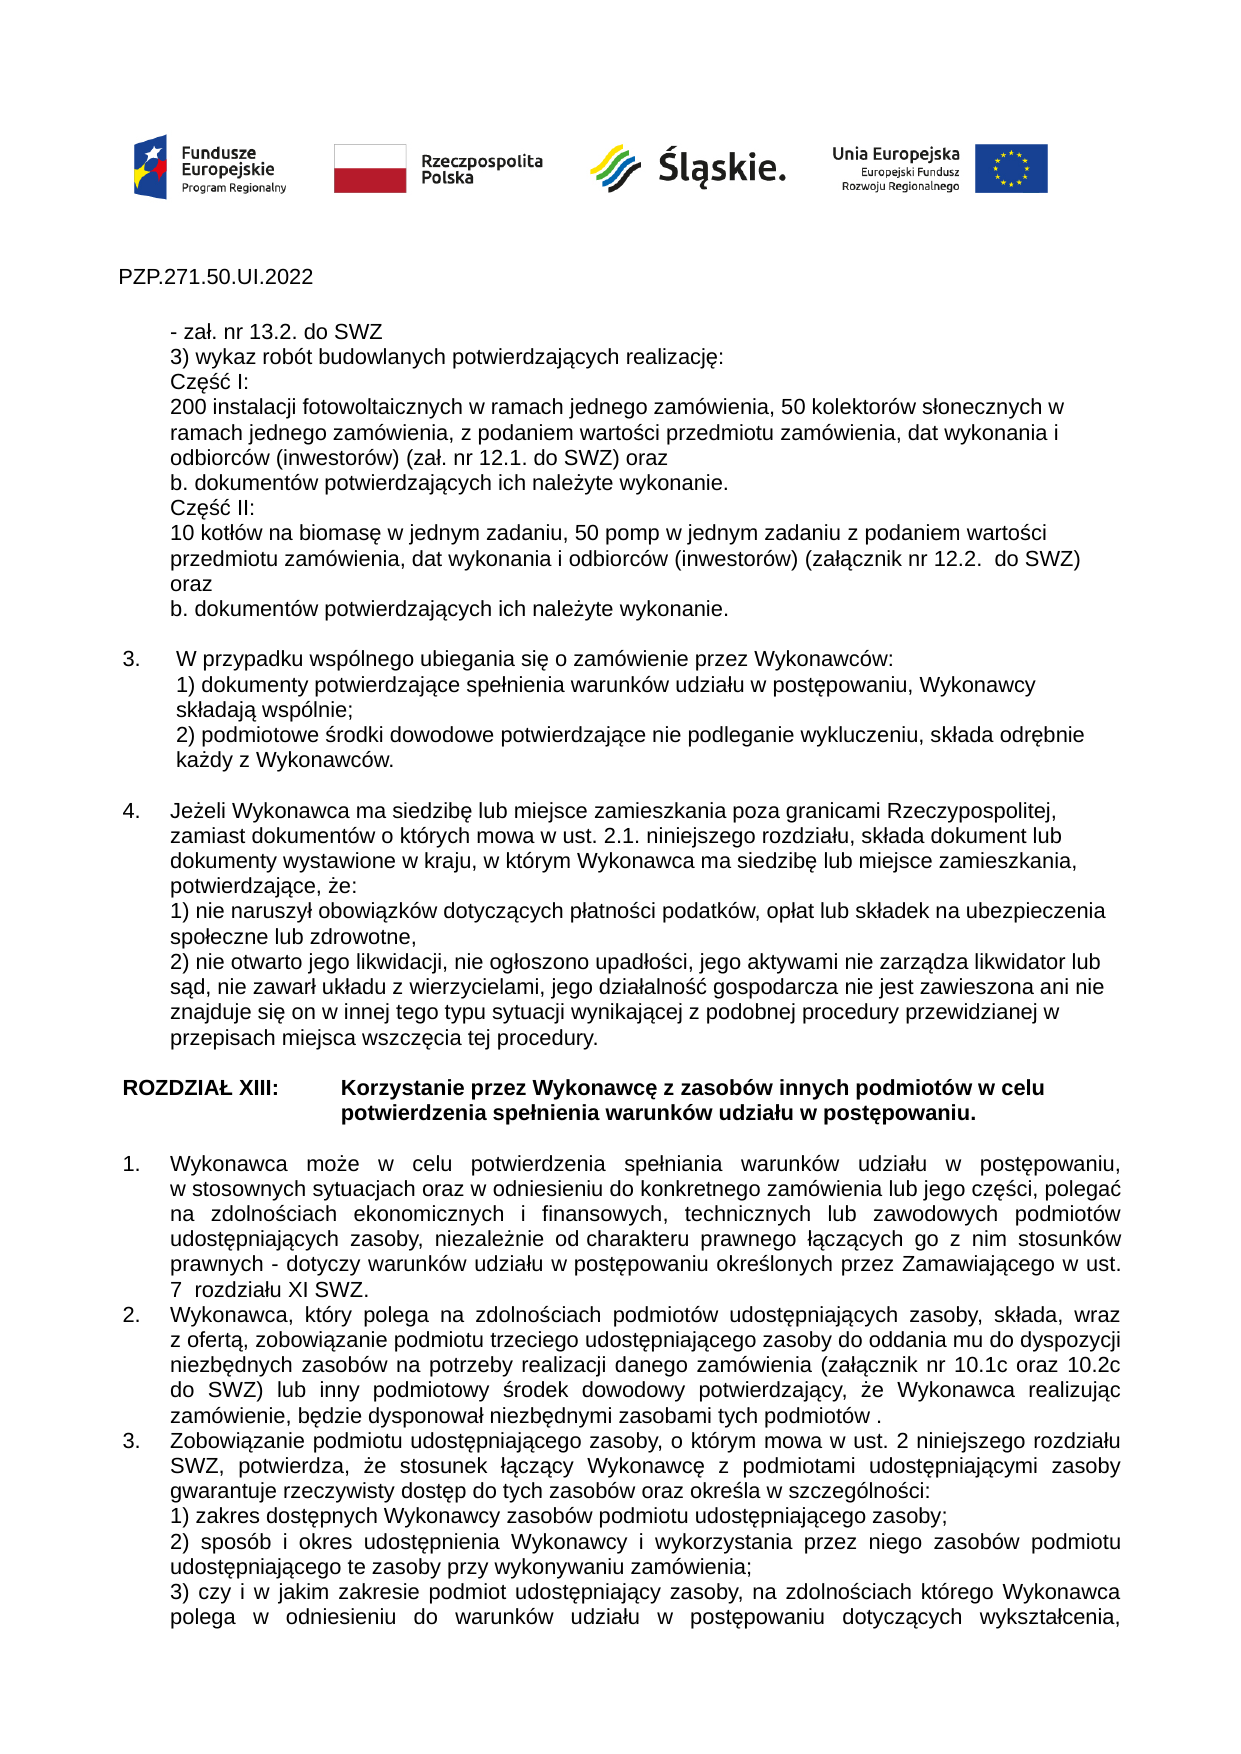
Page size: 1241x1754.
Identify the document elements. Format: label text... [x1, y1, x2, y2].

table_cell 1. [122, 1150, 170, 1302]
table_cell [122, 621, 170, 646]
table_cell Część II: [170, 495, 1122, 520]
table_cell [122, 1125, 170, 1150]
table_cell [122, 369, 170, 495]
table_cell [122, 319, 170, 344]
picture [118, 118, 1063, 214]
table_cell [122, 495, 170, 520]
table_cell 2. [122, 1302, 170, 1428]
table_cell [170, 621, 1122, 646]
table_cell Jeżeli Wykonawca ma siedzibę lub miejsce zamieszkania poza granicami Rzeczypospolitej, zamiast dokumentów o których mowa w ust. 2.1. niniejszego rozdziału, składa dokument lub dokumenty wystawione w kraju, w którym Wykonawca ma siedzibę lub miejsce zamieszkania, potwierdzające, że: [170, 798, 1122, 898]
table_cell 2) nie otwarto jego likwidacji, nie ogłoszono upadłości, jego aktywami nie zarządza likwidator lub sąd, nie zawarł układu z wierzycielami, jego działalność gospodarcza nie jest zawieszona ani nie znajduje się on w innej tego typu sytuacji wynikającej z podobnej procedury przewidzianej w przepisach miejsca wszczęcia tej procedury. [170, 949, 1122, 1049]
table_cell 4. [122, 798, 170, 898]
table_cell 3. [122, 646, 170, 797]
table_cell Korzystanie przez Wykonawcę z zasobów innych podmiotów w celu potwierdzenia spełnienia warunków udziału w postępowaniu. [341, 1075, 1122, 1125]
table_cell Wykonawca, który polega na zdolnościach podmiotów udostępniających zasoby, składa, wraz z ofertą, zobowiązanie podmiotu trzeciego udostępniającego zasoby do oddania mu do dyspozycji niezbędnych zasobów na potrzeby realizacji danego zamówienia (załącznik nr 10.1c oraz 10.2c do SWZ) lub inny podmiotowy środek dowodowy potwierdzający, że Wykonawca realizując zamówienie, będzie dysponował niezbędnymi zasobami tych podmiotów . [170, 1302, 1122, 1428]
table_cell Zobowiązanie podmiotu udostępniającego zasoby, o którym mowa w ust. 2 niniejszego rozdziału SWZ, potwierdza, że stosunek łączący Wykonawcę z podmiotami udostępniającymi zasoby gwarantuje rzeczywisty dostęp do tych zasobów oraz określa w szczególności: 1) zakres dostępnych Wykonawcy zasobów podmiotu udostępniającego zasoby; 2) sposób i okres udostępnienia Wykonawcy i wykorzystania przez niego zasobów podmiotu udostępniającego te zasoby przy wykonywaniu zamówienia; 3) czy i w jakim zakresie podmiot udostępniający zasoby, na zdolnościach którego Wykonawca polega w odniesieniu do warunków udziału w postępowaniu dotyczących wykształcenia, [170, 1428, 1122, 1629]
table_cell Wykonawca może w celu potwierdzenia spełniania warunków udziału w postępowaniu, w stosownych sytuacjach oraz w odniesieniu do konkretnego zamówienia lub jego części, polegać na zdolnościach ekonomicznych i finansowych, technicznych lub zawodowych podmiotów udostępniających zasoby, niezależnie od charakteru prawnego łączących go z nim stosunków prawnych - dotyczy warunków udziału w postępowaniu określonych przez Zamawiającego w ust. 7 rozdziału XI SWZ. [170, 1150, 1122, 1302]
table_cell W przypadku wspólnego ubiegania się o zamówienie przez Wykonawców: 1) dokumenty potwierdzające spełnienia warunków udziału w postępowaniu, Wykonawcy składają wspólnie; 2) podmiotowe środki dowodowe potwierdzające nie podleganie wykluczeniu, składa odrębnie każdy z Wykonawców. [170, 646, 1122, 797]
table_cell [122, 520, 170, 621]
table_cell Część I: 200 instalacji fotowoltaicznych w ramach jednego zamówienia, 50 kolektorów słonecznych w ramach jednego zamówienia, z podaniem wartości przedmiotu zamówienia, dat wykonania i odbiorców (inwestorów) (zał. nr 12.1. do SWZ) oraz b. dokumentów potwierdzających ich należyte wykonanie. [170, 369, 1122, 495]
table_cell 1) nie naruszył obowiązków dotyczących płatności podatków, opłat lub składek na ubezpieczenia społeczne lub zdrowotne, [170, 898, 1122, 949]
table_cell [122, 1050, 170, 1075]
table_cell 10 kotłów na biomasę w jednym zadaniu, 50 pomp w jednym zadaniu z podaniem wartości przedmiotu zamówienia, dat wykonania i odbiorców (inwestorów) (załącznik nr 12.2. do SWZ) oraz b. dokumentów potwierdzających ich należyte wykonanie. [170, 520, 1122, 621]
table_cell - zał. nr 13.2. do SWZ [170, 319, 1122, 344]
table_cell 3) wykaz robót budowlanych potwierdzających realizację: [170, 344, 1122, 369]
table_cell 3. [122, 1428, 170, 1629]
table_cell [122, 344, 170, 369]
table_cell [122, 898, 170, 949]
table_cell ROZDZIAŁ XIII: [122, 1075, 341, 1125]
table_cell [170, 1125, 1122, 1150]
table_cell [170, 1050, 1122, 1075]
table_cell [122, 949, 170, 1049]
